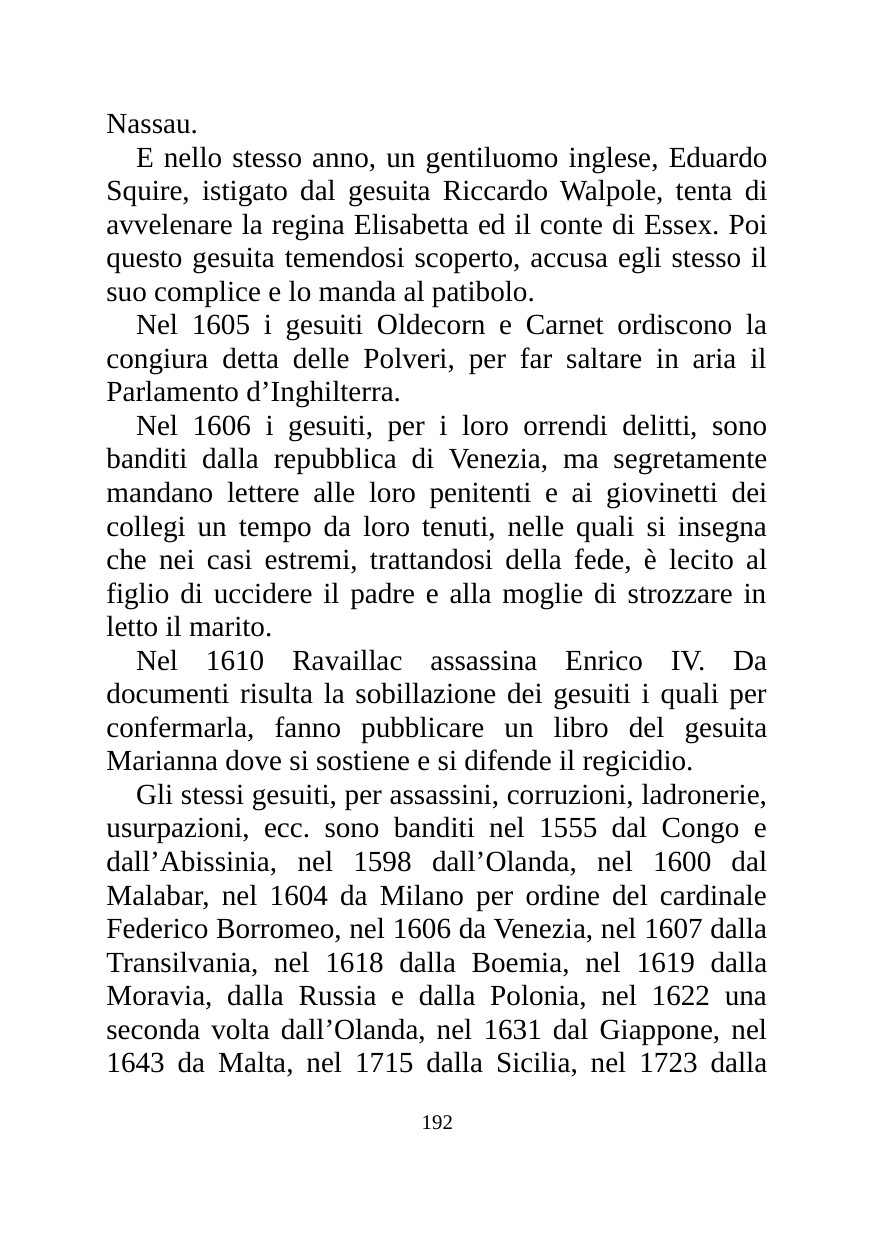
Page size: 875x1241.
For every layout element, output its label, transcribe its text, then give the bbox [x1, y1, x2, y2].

text Nel 1605 i gesuiti Oldecorn e Carnet ordiscono la congiura detta delle Polveri, per far saltare in aria il Parlamento d’Inghilterra. [106, 307, 768, 408]
text Nassau. [106, 106, 768, 140]
text Nel 1606 i gesuiti, per i loro orrendi delitti, sono banditi dalla repubblica di Venezia, ma segretamente mandano lettere alle loro penitenti e ai giovinetti dei collegi un tempo da loro tenuti, nelle quali si insegna che nei casi estremi, trattandosi della fede, è lecito al figlio di uccidere il padre e alla moglie di strozzare in letto il marito. [106, 408, 768, 643]
text E nello stesso anno, un gentiluomo inglese, Eduardo Squire, istigato dal gesuita Riccardo Walpole, tenta di avvelenare la regina Elisabetta ed il conte di Essex. Poi questo gesuita temendosi scoperto, accusa egli stesso il suo complice e lo manda al patibolo. [106, 140, 768, 307]
text Gli stessi gesuiti, per assassini, corruzioni, ladronerie, usurpazioni, ecc. sono banditi nel 1555 dal Congo e dall’Abissinia, nel 1598 dall’Olanda, nel 1600 dal Malabar, nel 1604 da Milano per ordine del cardinale Federico Borromeo, nel 1606 da Venezia, nel 1607 dalla Transilvania, nel 1618 dalla Boemia, nel 1619 dalla Moravia, dalla Russia e dalla Polonia, nel 1622 una seconda volta dall’Olanda, nel 1631 dal Giappone, nel 1643 da Malta, nel 1715 dalla Sicilia, nel 1723 dalla [106, 777, 768, 1079]
text Nel 1610 Ravaillac assassina Enrico IV. Da documenti risulta la sobillazione dei gesuiti i quali per confermarla, fanno pubblicare un libro del gesuita Marianna dove si sostiene e si difende il regicidio. [106, 643, 768, 777]
